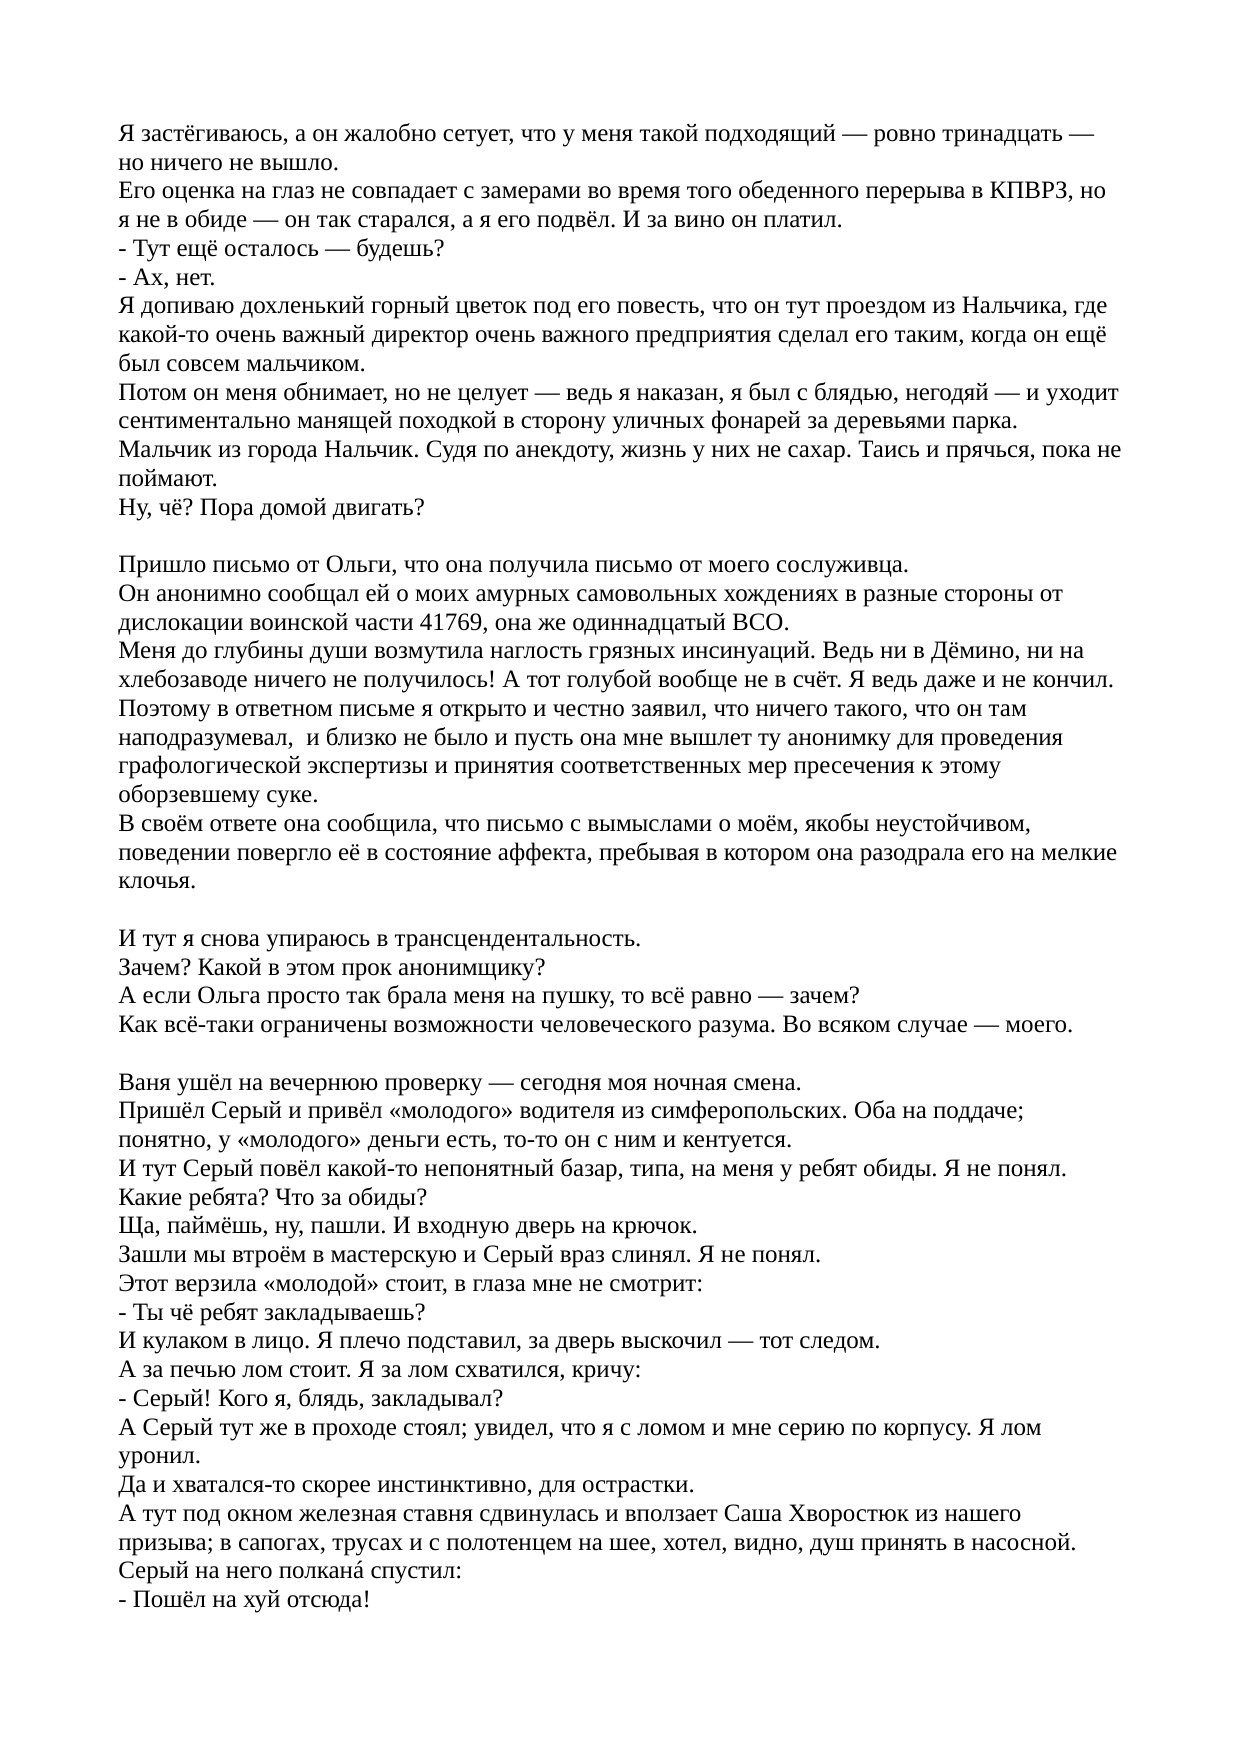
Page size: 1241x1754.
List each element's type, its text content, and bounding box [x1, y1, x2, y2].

text А за печью лом стоит. Я за лом схватился, кричу: [118, 1354, 1122, 1383]
text Серый на него полканá спустил: [118, 1556, 1122, 1584]
text - Пошёл на хуй отсюда! [118, 1584, 1122, 1613]
text Ну, чё? Пора домой двигать? [118, 492, 1122, 521]
text А если Ольга просто так брала меня на пушку, то всё равно — зачем? [118, 981, 1122, 1009]
text Да и хватался-то скорее инстинктивно, для острастки. [118, 1469, 1122, 1498]
text Потом он меня обнимает, но не целует — ведь я наказан, я был с блядью, негодяй — и уходит сентиментально манящей походкой в сторону уличных фонарей за деревьями парка. [118, 377, 1122, 434]
text Я допиваю дохленький горный цветок под его повесть, что он тут проездом из Нальчика, где какой-то очень важный директор очень важного предприятия сделал его таким, когда он ещё был совсем мальчиком. [118, 291, 1122, 377]
text Его оценка на глаз не совпадает с замерами во время того обеденного перерыва в КПВРЗ, но я не в обиде — он так старался, а я его подвёл. И за вино он платил. [118, 176, 1122, 233]
text Зачем? Какой в этом прок анонимщику? [118, 952, 1122, 981]
text Поэтому в ответном письме я открыто и честно заявил, что ничего такого, что он там наподразумевал, и близко не было и пусть она мне вышлет ту анонимку для проведения графологической экспертизы и принятия соответственных мер пресечения к этому оборзевшему суке. [118, 693, 1122, 808]
text Ваня ушёл на вечернюю проверку — сегодня моя ночная смена. [118, 1067, 1122, 1096]
text - Тут ещё осталось — будешь? [118, 233, 1122, 262]
text - Ты чё ребят закладываешь? [118, 1297, 1122, 1326]
text Этот верзила «молодой» стоит, в глаза мне не смотрит: [118, 1268, 1122, 1297]
text Я застёгиваюсь, а он жалобно сетует, что у меня такой подходящий — ровно тринадцать — но ничего не вышло. [118, 118, 1122, 176]
text Мальчик из города Нальчик. Судя по анекдоту, жизнь у них не сахар. Таись и прячься, пока не поймают. [118, 434, 1122, 492]
text Пришло письмо от Ольги, что она получила письмо от моего сослуживца. [118, 549, 1122, 578]
text И тут Серый повёл какой-то непонятный базар, типа, на меня у ребят обиды. Я не понял. Какие ребята? Что за обиды? [118, 1153, 1122, 1211]
text Меня до глубины души возмутила наглость грязных инсинуаций. Ведь ни в Дёмино, ни на хлебозаводе ничего не получилось! А тот голубой вообще не в счёт. Я ведь даже и не кончил. [118, 636, 1122, 693]
text Как всё-таки ограничены возможности человеческого разума. Во всяком случае — моего. [118, 1009, 1122, 1038]
text - Серый! Кого я, блядь, закладывал? [118, 1383, 1122, 1412]
text Ща, паймёшь, ну, пашли. И входную дверь на крючок. [118, 1211, 1122, 1239]
text А Серый тут же в проходе стоял; увидел, что я с ломом и мне серию по корпусу. Я лом уронил. [118, 1412, 1122, 1469]
text Он анонимно сообщал ей о моих амурных самовольных хождениях в разные стороны от дислокации воинской части 41769, она же одиннадцатый ВСО. [118, 578, 1122, 636]
text А тут под окном железная ставня сдвинулась и вползает Саша Хворостюк из нашего призыва; в сапогах, трусах и с полотенцем на шее, хотел, видно, душ принять в насосной. [118, 1498, 1122, 1556]
text Зашли мы втроём в мастерскую и Серый враз слинял. Я не понял. [118, 1239, 1122, 1268]
text И кулаком в лицо. Я плечо подставил, за дверь выскочил — тот следом. [118, 1326, 1122, 1354]
text И тут я снова упираюсь в трансцендентальность. [118, 923, 1122, 952]
text - Ах, нет. [118, 262, 1122, 291]
text Пришёл Серый и привёл «молодого» водителя из симферопольских. Оба на поддаче; понятно, у «молодого» деньги есть, то-то он с ним и кентуется. [118, 1096, 1122, 1153]
text В своём ответе она сообщила, что письмо с вымыслами о моём, якобы неустойчивом, поведении повергло её в состояние аффекта, пребывая в котором она разодрала его на мелкие клочья. [118, 808, 1122, 894]
